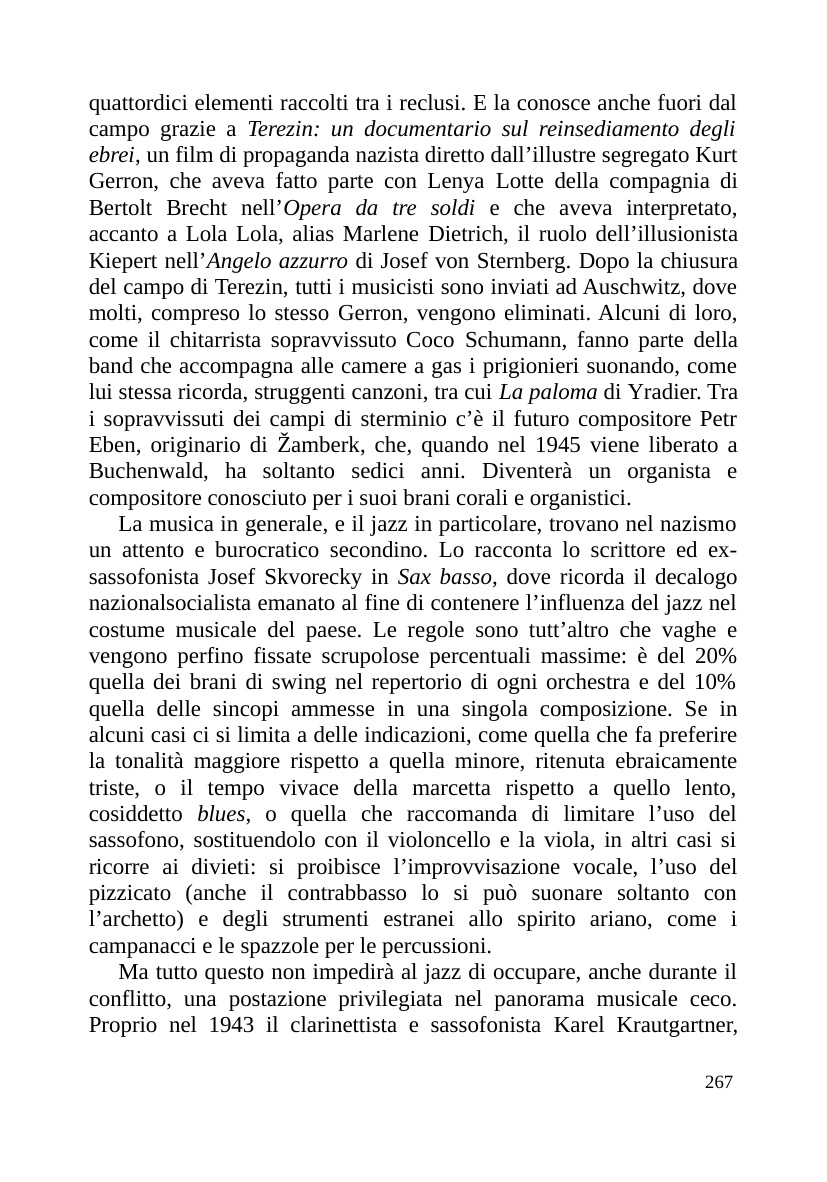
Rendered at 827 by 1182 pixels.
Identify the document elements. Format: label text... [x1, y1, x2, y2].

text La musica in generale, e il jazz in particolare, trovano nel nazismo un attento e burocratico secondino. Lo racconta lo scrittore ed ex-sassofonista Josef Skvorecky in Sax basso, dove ricorda il decalogo nazionalsocialista emanato al fine di contenere l’influenza del jazz nel costume musicale del paese. Le regole sono tutt’altro che vaghe e vengono perfino fissate scrupolose percentuali massime: è del 20% quella dei brani di swing nel repertorio di ogni orchestra e del 10% quella delle sincopi ammesse in una singola composizione. Se in alcuni casi ci si limita a delle indicazioni, come quella che fa preferire la tonalità maggiore rispetto a quella minore, ritenuta ebraicamente triste, o il tempo vivace della marcetta rispetto a quello lento, cosiddetto blues, o quella che raccomanda di limitare l’uso del sassofono, sostituendolo con il violoncello e la viola, in altri casi si ricorre ai divieti: si proibisce l’improvvisazione vocale, l’uso del pizzicato (anche il contrabbasso lo si può suonare soltanto con l’archetto) e degli strumenti estranei allo spirito ariano, come i campanacci e le spazzole per le percussioni. [88, 510, 738, 958]
text Ma tutto questo non impedirà al jazz di occupare, anche durante il conflitto, una postazione privilegiata nel panorama musicale ceco. Proprio nel 1943 il clarinettista e sassofonista Karel Krautgartner, [88, 958, 738, 1037]
text quattordici elementi raccolti tra i reclusi. E la conosce anche fuori dal campo grazie a Terezin: un documentario sul reinsediamento degli ebrei, un film di propaganda nazista diretto dall’illustre segregato Kurt Gerron, che aveva fatto parte con Lenya Lotte della compagnia di Bertolt Brecht nell’Opera da tre soldi e che aveva interpretato, accanto a Lola Lola, alias Marlene Dietrich, il ruolo dell’illusionista Kiepert nell’Angelo azzurro di Josef von Sternberg. Dopo la chiusura del campo di Terezin, tutti i musicisti sono inviati ad Auschwitz, dove molti, compreso lo stesso Gerron, vengono eliminati. Alcuni di loro, come il chitarrista sopravvissuto Coco Schumann, fanno parte della band che accompagna alle camere a gas i prigionieri suonando, come lui stessa ricorda, struggenti canzoni, tra cui La paloma di Yradier. Tra i sopravvissuti dei campi di sterminio c’è il futuro compositore Petr Eben, originario di Žamberk, che, quando nel 1945 viene liberato a Buchenwald, ha soltanto sedici anni. Diventerà un organista e compositore conosciuto per i suoi brani corali e organistici. [88, 88, 738, 510]
